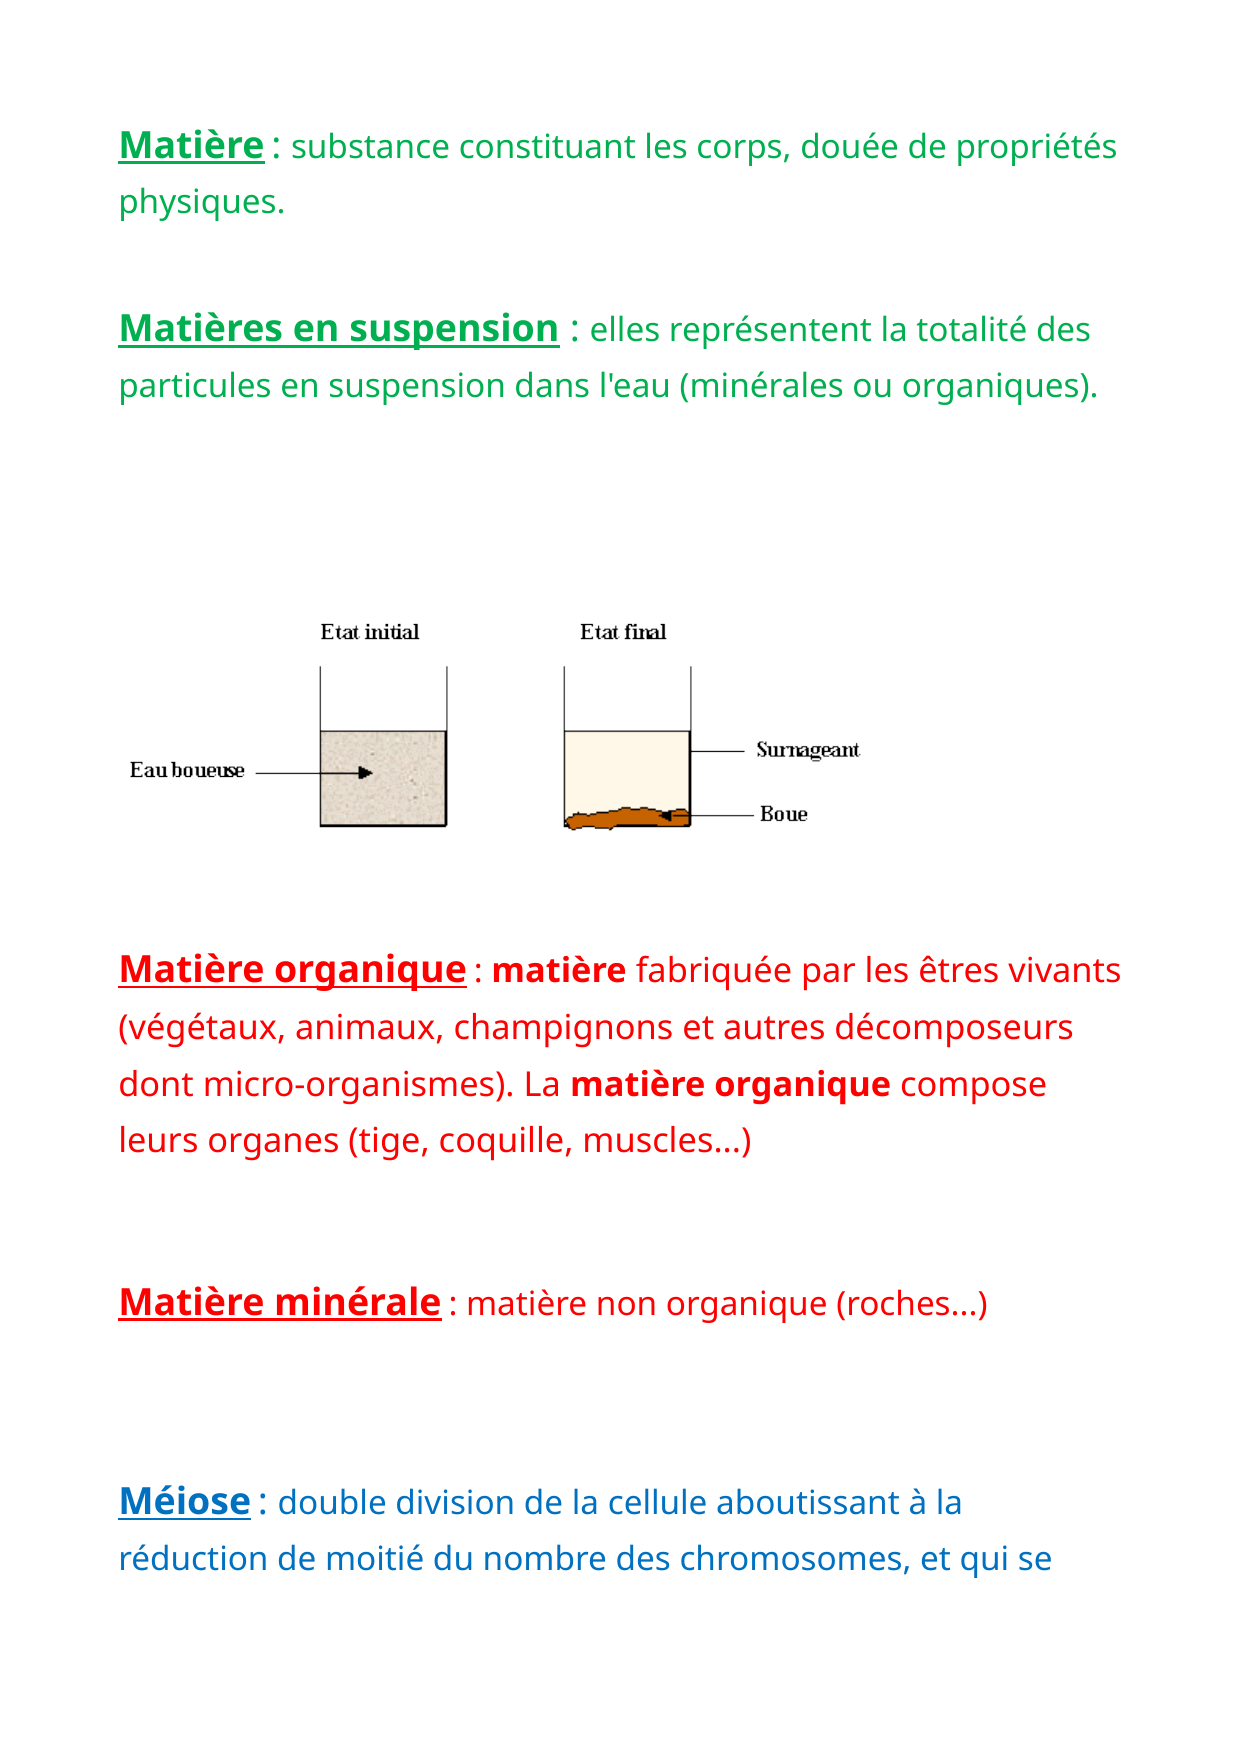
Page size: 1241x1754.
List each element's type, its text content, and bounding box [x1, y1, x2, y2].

text Matière : substance constituant les corps, douée de propriétés physiques. [118, 118, 1122, 224]
text Méiose : double division de la cellule aboutissant à la réduction de moitié du nombre des chromosomes, et qui se [118, 1474, 1122, 1580]
text Matière organique : matière fabriquée par les êtres vivants (végétaux, animaux, champignons et autres décomposeurs dont micro-organismes). La matière organique compose leurs organes (tige, coquille, muscles...) [118, 943, 1122, 1162]
text Matières en suspension : elles représentent la totalité des particules en suspension dans l'eau (minérales ou organiques). [118, 302, 1122, 407]
picture [118, 613, 925, 834]
text Matière minérale : matière non organique (roches...) [118, 1275, 1122, 1326]
